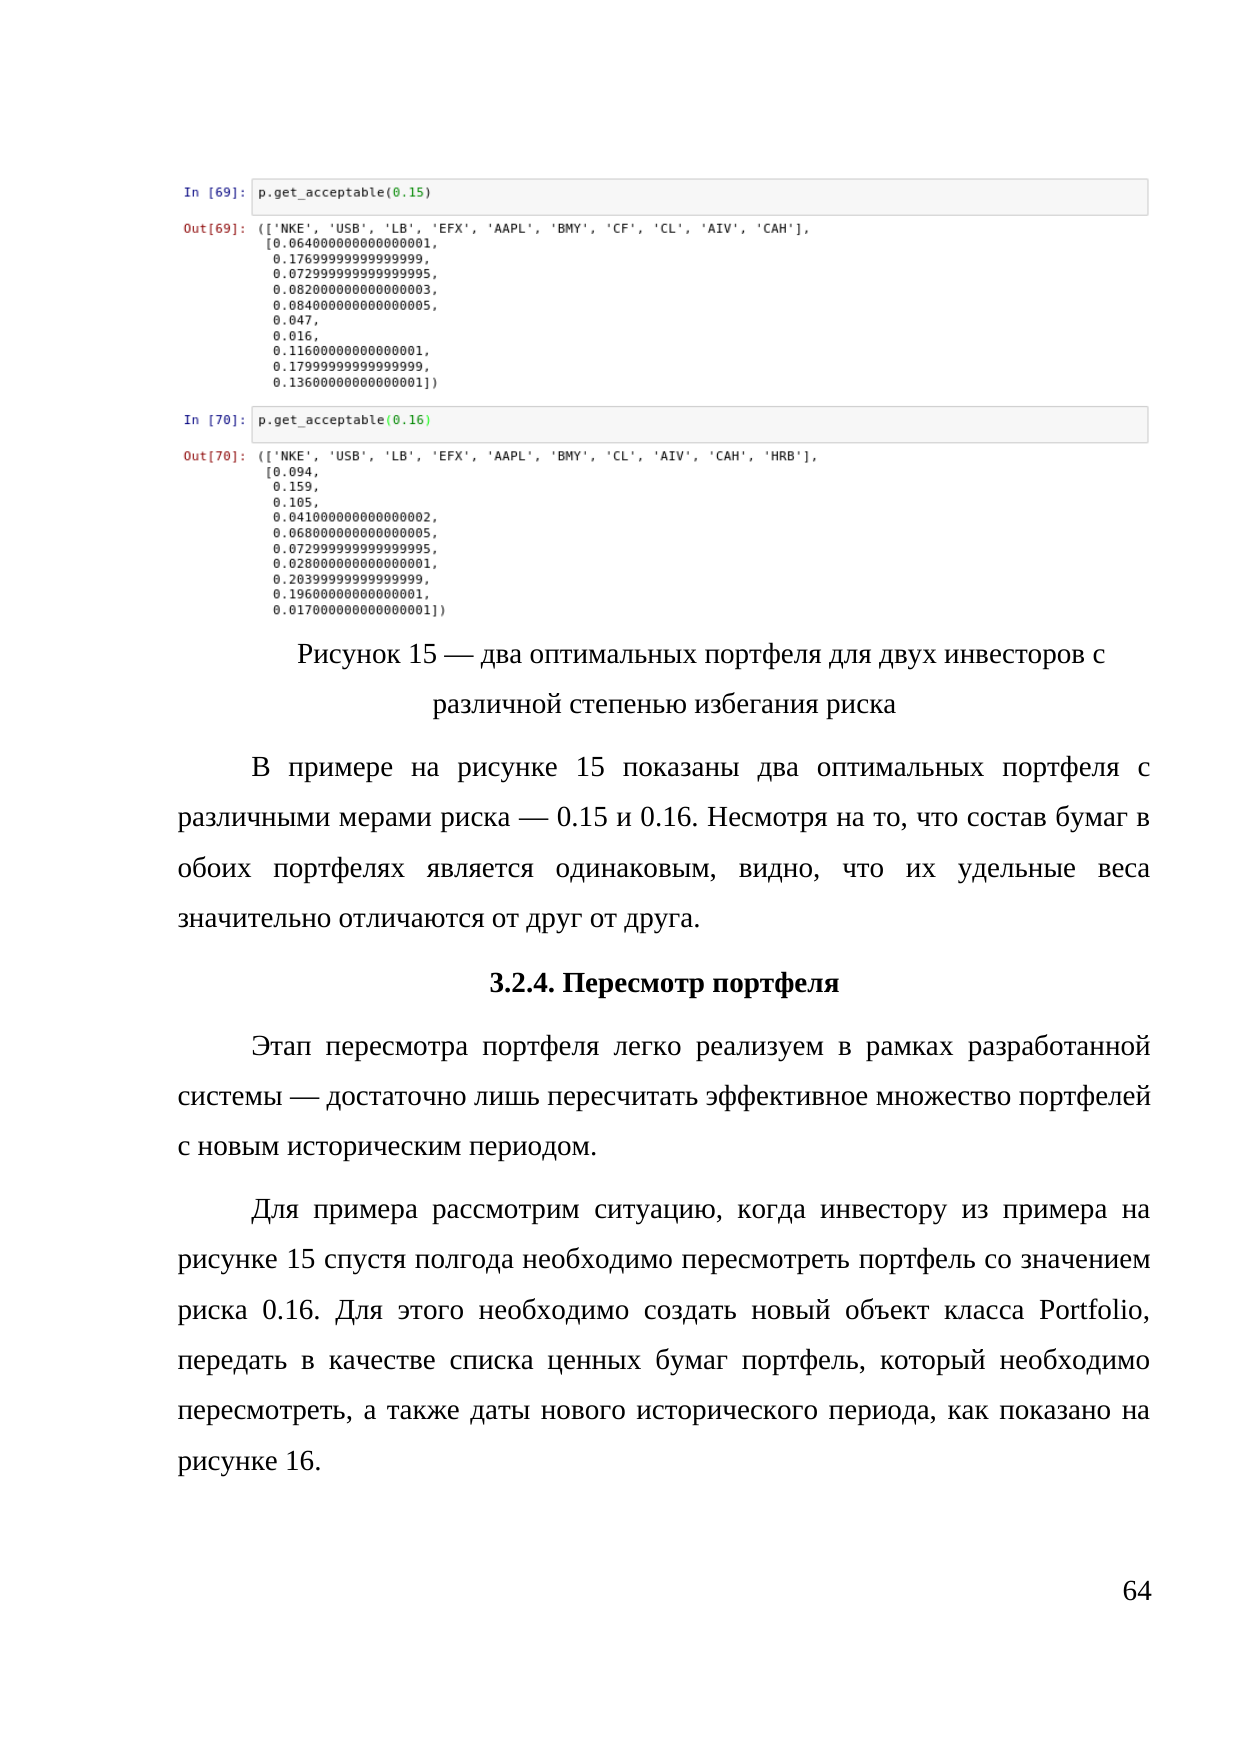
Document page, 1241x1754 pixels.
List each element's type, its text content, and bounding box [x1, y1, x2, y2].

text Рисунок 15 — два оптимальных портфеля для двух инвесторов с различной степенью избегания риска [177, 620, 1152, 720]
text В примере на рисунке 15 показаны два оптимальных портфеля с различными мерами риска — 0.15 и 0.16. Несмотря на то, что состав бумаг в обоих портфелях является одинаковым, видно, что их удельные веса значительно отличаются от друг от друга. [177, 749, 1152, 933]
picture [177, 174, 1152, 620]
text Этап пересмотра портфеля легко реализуем в рамках разработанной системы — достаточно лишь пересчитать эффективное множество портфелей с новым историческим периодом. [177, 1028, 1152, 1162]
subtitle 3.2.4. Пересмотр портфеля [177, 965, 1152, 998]
text Для примера рассмотрим ситуацию, когда инвестору из примера на рисунке 15 спустя полгода необходимо пересмотреть портфель со значением риска 0.16. Для этого необходимо создать новый объект класса Portfolio, передать в качестве списка ценных бумаг портфель, который необходимо пересмотреть, а также даты нового исторического периода, как показано на рисунке 16. [177, 1191, 1152, 1476]
